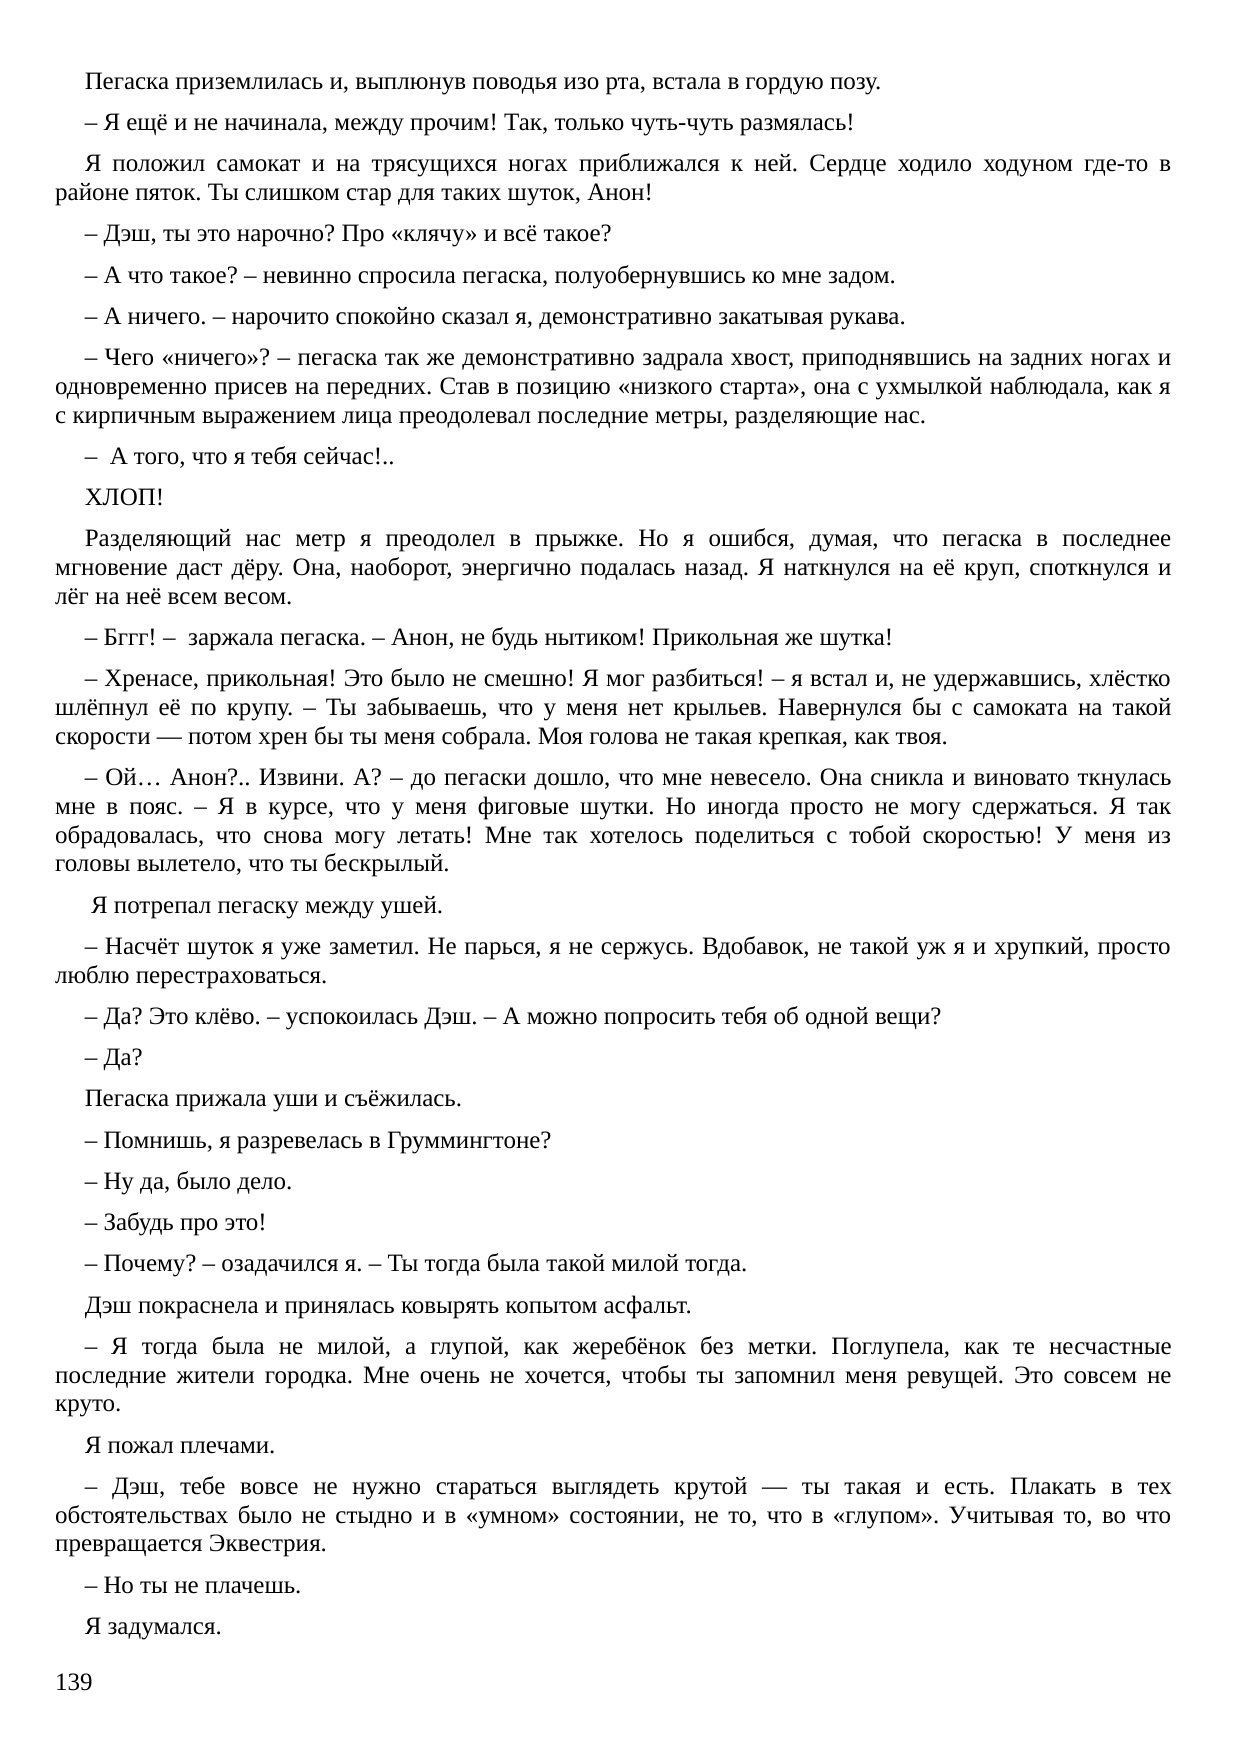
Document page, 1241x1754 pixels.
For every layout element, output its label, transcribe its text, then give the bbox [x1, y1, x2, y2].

text – Ой… Анон?.. Извини. А? – до пегаски дошло, что мне невесело. Она сникла и виновато ткнулась мне в пояс. – Я в курсе, что у меня фиговые шутки. Но иногда просто не могу сдержаться. Я так обрадовалась, что снова могу летать! Мне так хотелось поделиться с тобой скоростью! У меня из головы вылетело, что ты бескрылый. [55, 762, 1173, 877]
text – Бггг! – заржала пегаска. – Анон, не будь нытиком! Прикольная же шутка! [55, 622, 1173, 651]
text Пегаска прижала уши и съёжилась. [55, 1083, 1173, 1112]
text Я положил самокат и на трясущихся ногах приближался к ней. Сердце ходило ходуном где-то в районе пяток. Ты слишком стар для таких шуток, Анон! [55, 148, 1173, 206]
text – Дэш, ты это нарочно? Про «клячу» и всё такое? [55, 218, 1173, 247]
text Дэш покраснела и принялась ковырять копытом асфальт. [55, 1290, 1173, 1318]
text – А ничего. – нарочито спокойно сказал я, демонстративно закатывая рукава. [55, 301, 1173, 330]
text – Хренасе, прикольная! Это было не смешно! Я мог разбиться! – я встал и, не удержавшись, хлёстко шлёпнул её по крупу. – Ты забываешь, что у меня нет крыльев. Навернулся бы с самоката на такой скорости — потом хрен бы ты меня собрала. Моя голова не такая крепкая, как твоя. [55, 663, 1173, 750]
text Разделяющий нас метр я преодолел в прыжке. Но я ошибся, думая, что пегаска в последнее мгновение даст дёру. Она, наоборот, энергично подалась назад. Я наткнулся на её круп, споткнулся и лёг на неё всем весом. [55, 523, 1173, 610]
text – А что такое? – невинно спросила пегаска, полуобернувшись ко мне задом. [55, 260, 1173, 288]
text ХЛОП! [55, 482, 1173, 511]
text Я задумался. [55, 1611, 1173, 1640]
text – Я ещё и не начинала, между прочим! Так, только чуть-чуть размялась! [55, 107, 1173, 136]
text – Забудь про это! [55, 1207, 1173, 1236]
text – Ну да, было дело. [55, 1166, 1173, 1195]
text – Дэш, тебе вовсе не нужно стараться выглядеть крутой — ты такая и есть. Плакать в тех обстоятельствах было не стыдно и в «умном» состоянии, не то, что в «глупом». Учитывая то, во что превращается Эквестрия. [55, 1471, 1173, 1557]
text Я потрепал пегаску между ушей. [55, 890, 1173, 918]
text – Я тогда была не милой, а глупой, как жеребёнок без метки. Поглупела, как те несчастные последние жители городка. Мне очень не хочется, чтобы ты запомнил меня ревущей. Это совсем не круто. [55, 1331, 1173, 1417]
text – Помнишь, я разревелась в Груммингтоне? [55, 1125, 1173, 1153]
text – Почему? – озадачился я. – Ты тогда была такой милой тогда. [55, 1248, 1173, 1277]
text – Но ты не плачешь. [55, 1570, 1173, 1598]
text – Насчёт шуток я уже заметил. Не парься, я не сержусь. Вдобавок, не такой уж я и хрупкий, просто люблю перестраховаться. [55, 931, 1173, 988]
text Я пожал плечами. [55, 1430, 1173, 1458]
text – Да? Это клёво. – успокоилась Дэш. – А можно попросить тебя об одной вещи? [55, 1001, 1173, 1030]
text Пегаска приземлилась и, выплюнув поводья изо рта, встала в гордую позу. [55, 66, 1173, 95]
text – Да? [55, 1042, 1173, 1071]
text – А того, что я тебя сейчас!.. [55, 441, 1173, 470]
text – Чего «ничего»? – пегаска так же демонстративно задрала хвост, приподнявшись на задних ногах и одновременно присев на передних. Став в позицию «низкого старта», она с ухмылкой наблюдала, как я с кирпичным выражением лица преодолевал последние метры, разделяющие нас. [55, 342, 1173, 428]
